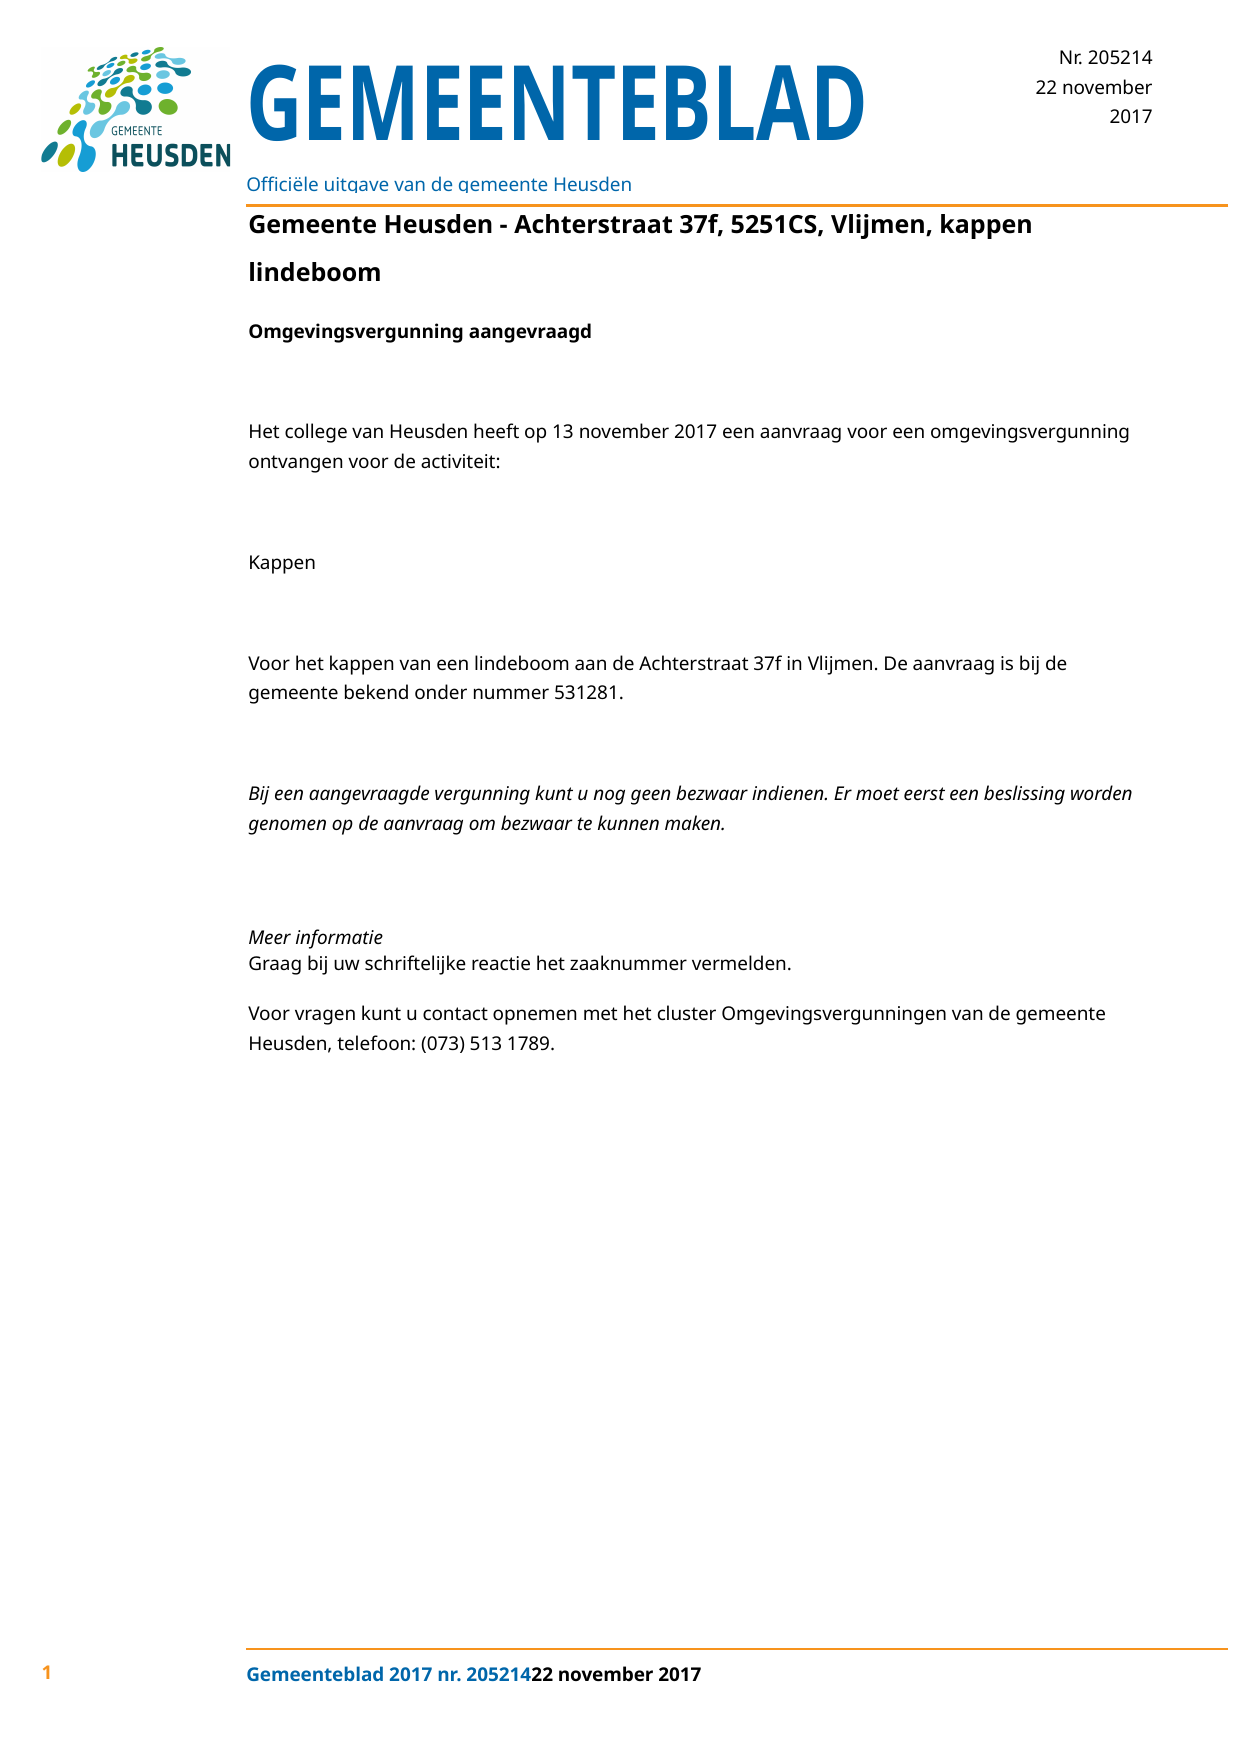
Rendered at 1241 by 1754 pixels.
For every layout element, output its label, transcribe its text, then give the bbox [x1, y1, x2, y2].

text Het college van Heusden heeft op 13 november 2017 een aanvraag voor een omgevingsvergunning ontvangen voor de activiteit: [248, 419, 1152, 474]
text Voor vragen kunt u contact opnemen met het cluster Omgevingsvergunningen van de gemeente Heusden, telefoon: (073) 513 1789. [248, 1001, 1152, 1056]
text Gemeente Heusden - Achterstraat 37f, 5251CS, Vlijmen, kappen lindeboom [248, 207, 1152, 288]
text Voor het kappen van een lindeboom aan de Achterstraat 37f in Vlijmen. De aanvraag is bij de gemeente bekend onder nummer 531281. [248, 650, 1152, 705]
picture [41, 47, 231, 172]
text Kappen [248, 549, 1152, 575]
text Meer informatie [248, 924, 1152, 950]
text Graag bij uw schriftelijke reactie het zaaknummer vermelden. [248, 950, 1152, 976]
text Bij een aangevraagde vergunning kunt u nog geen bezwaar indienen. Er moet eerst een beslissing worden genomen op de aanvraag om bezwaar te kunnen maken. [248, 780, 1152, 836]
text Omgevingsvergunning aangevraagd [248, 318, 1152, 344]
